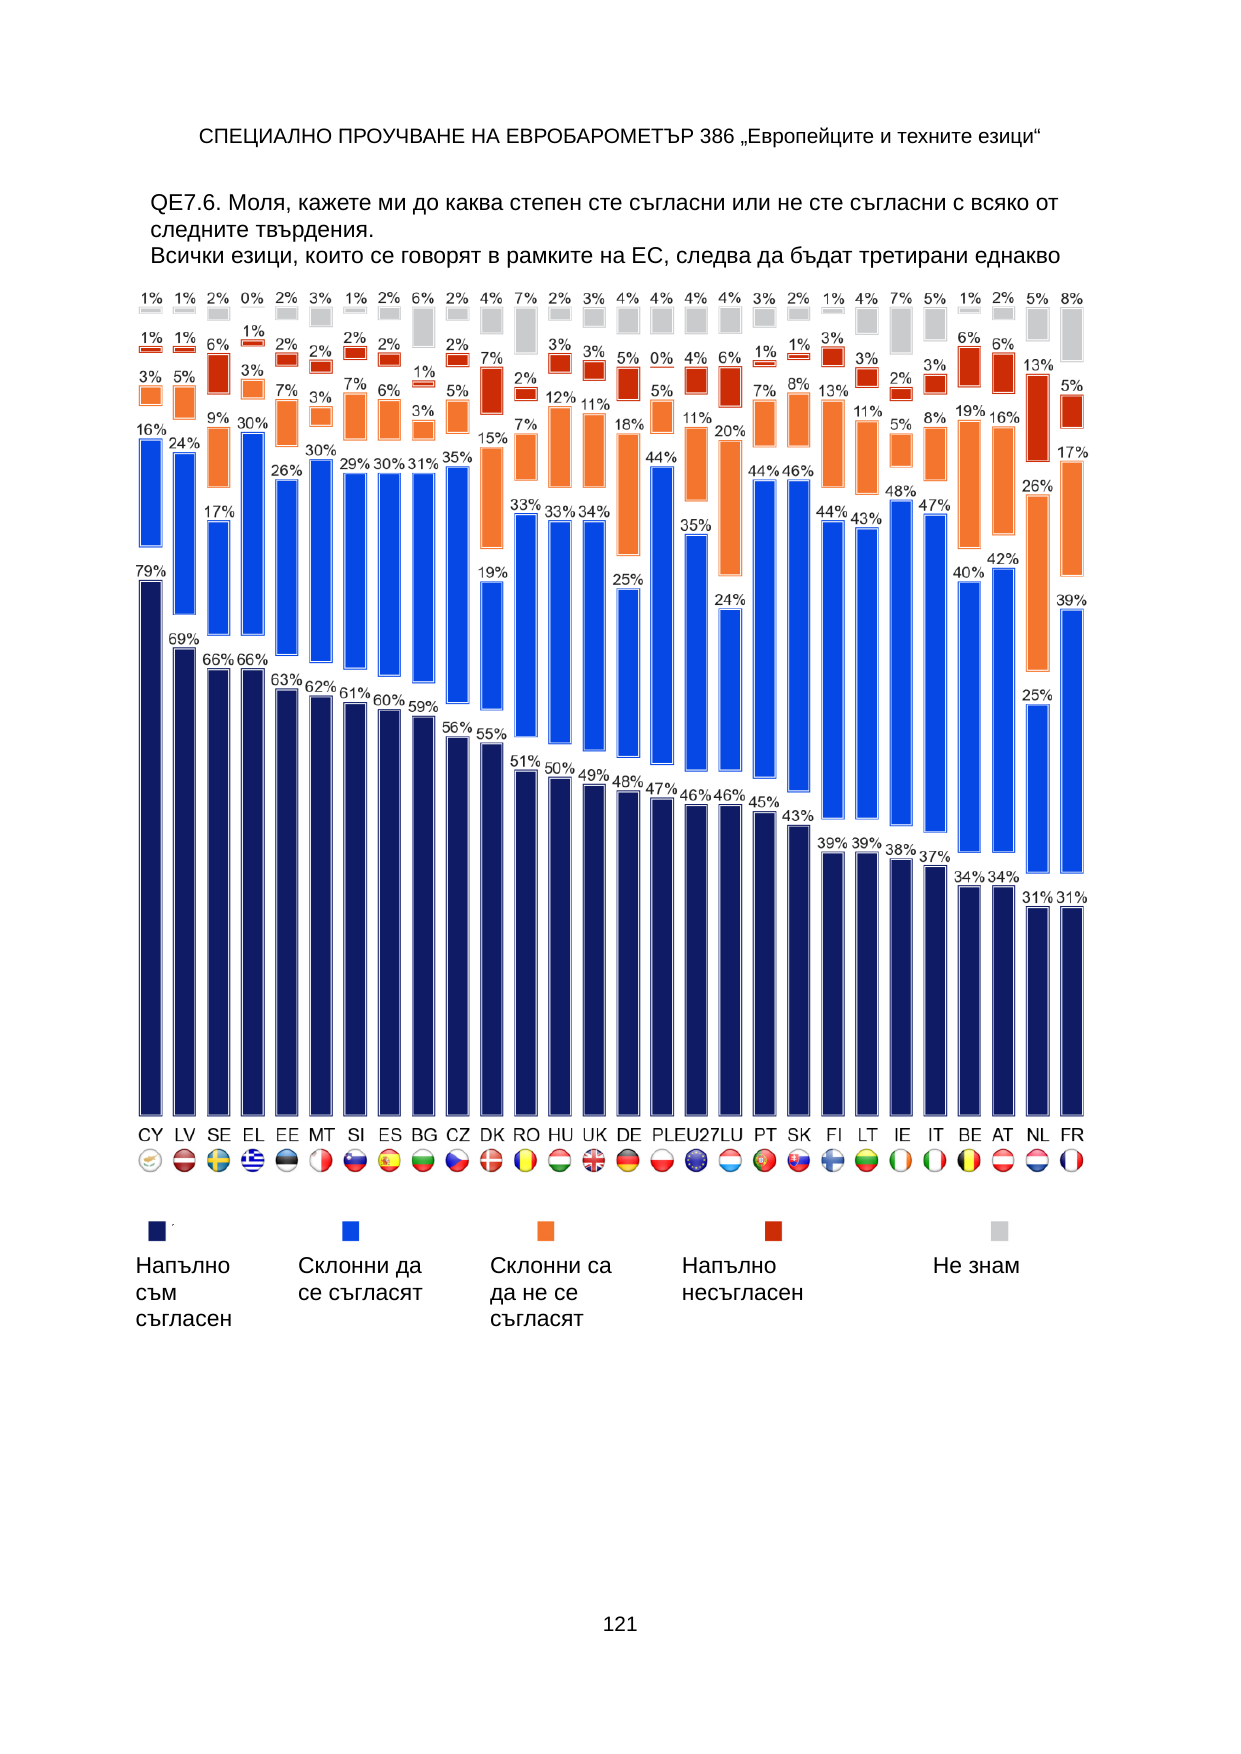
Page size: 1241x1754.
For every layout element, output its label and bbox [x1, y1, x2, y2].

picture [118, 281, 1096, 1179]
picture [135, 1208, 1111, 1247]
